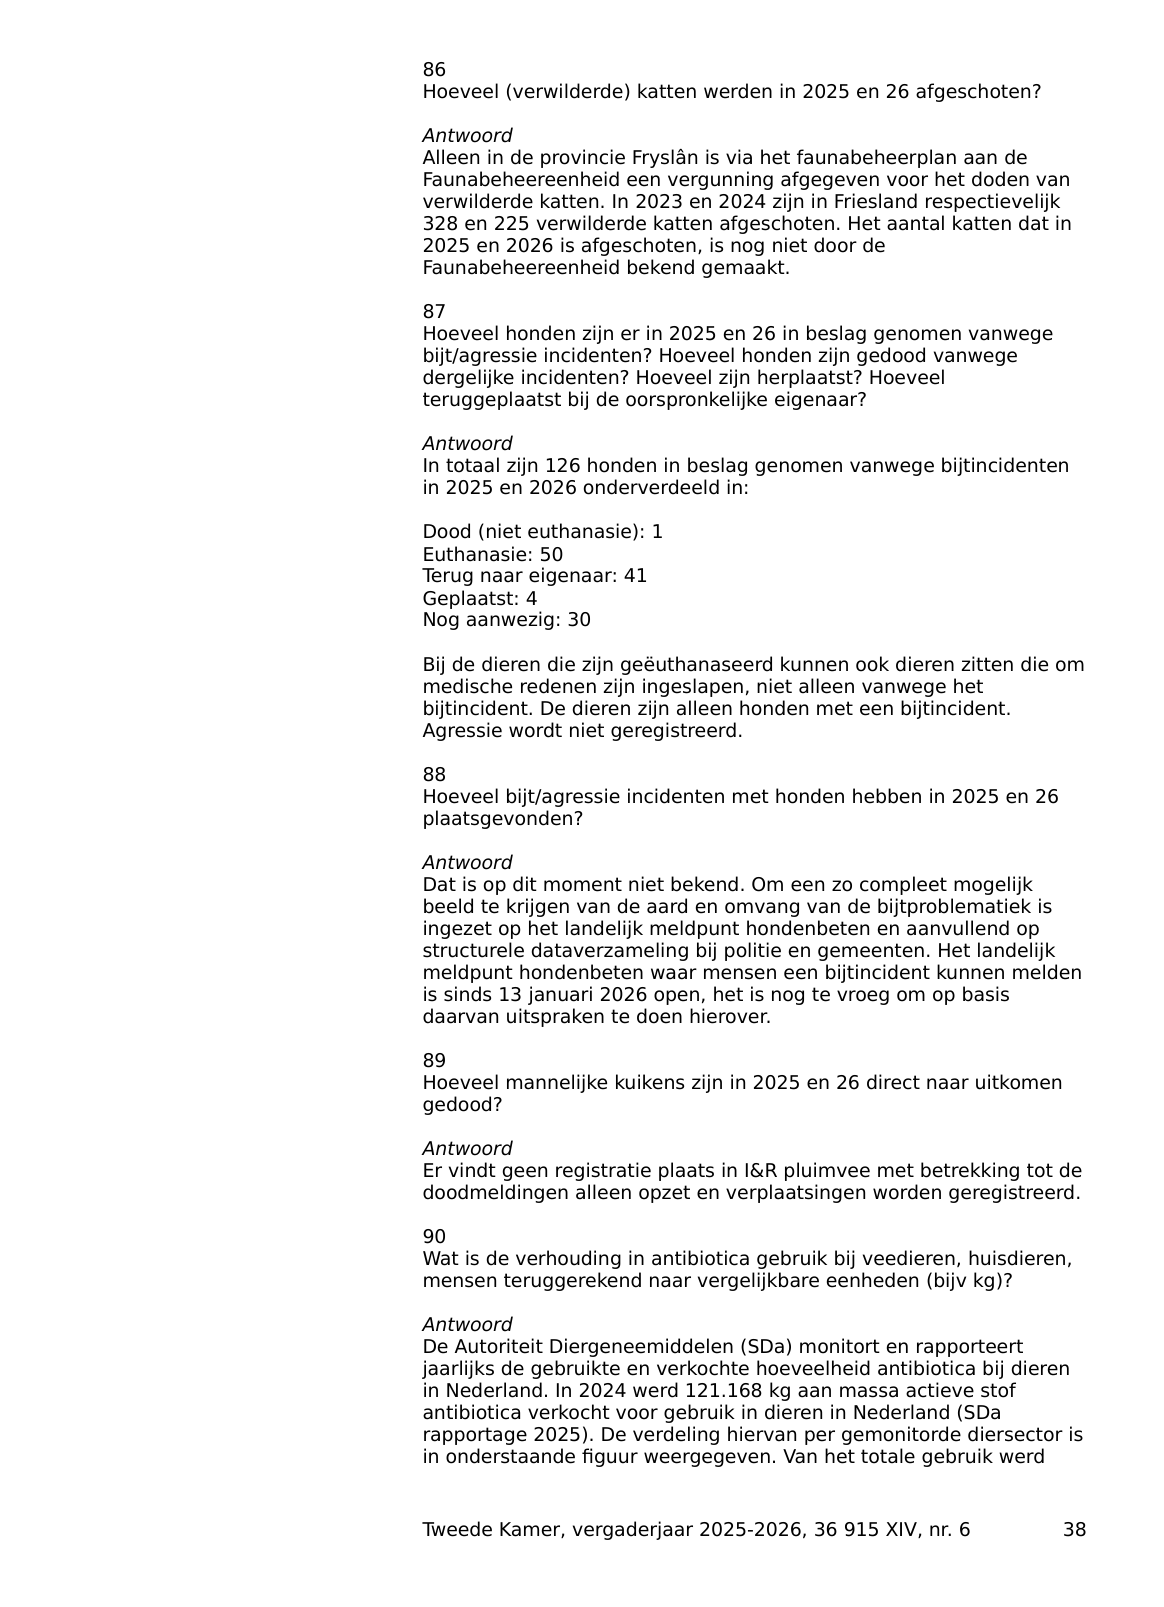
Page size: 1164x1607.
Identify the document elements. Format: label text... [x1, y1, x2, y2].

text Antwoord [422, 1138, 1087, 1160]
text Antwoord [422, 433, 1087, 455]
text Geplaatst: 4 [422, 587, 1087, 609]
text Alleen in de provincie Fryslân is via het faunabeheerplan aan de Faunabeheereenheid een vergunning afgegeven voor het doden van verwilderde katten. In 2023 en 2024 zijn in Friesland respectievelijk 328 en 225 verwilderde katten afgeschoten. Het aantal katten dat in 2025 en 2026 is afgeschoten, is nog niet door de Faunabeheereenheid bekend gemaakt. [422, 147, 1087, 279]
text Nog aanwezig: 30 [422, 609, 1087, 631]
text Hoeveel mannelijke kuikens zijn in 2025 en 26 direct naar uitkomen gedood? [422, 1072, 1087, 1116]
text Er vindt geen registratie plaats in I&R pluimvee met betrekking tot de doodmeldingen alleen opzet en verplaatsingen worden geregistreerd. [422, 1160, 1087, 1204]
text Euthanasie: 50 [422, 543, 1087, 565]
text Terug naar eigenaar: 41 [422, 565, 1087, 587]
text Dood (niet euthanasie): 1 [422, 521, 1087, 543]
text 90 [422, 1226, 1087, 1248]
text Antwoord [422, 1314, 1087, 1336]
text Hoeveel (verwilderde) katten werden in 2025 en 26 afgeschoten? [422, 81, 1087, 103]
text 87 [422, 301, 1087, 323]
text Wat is de verhouding in antibiotica gebruik bij veedieren, huisdieren, mensen teruggerekend naar vergelijkbare eenheden (bijv kg)? [422, 1248, 1087, 1292]
text Antwoord [422, 852, 1087, 874]
text Bij de dieren die zijn geëuthanaseerd kunnen ook dieren zitten die om medische redenen zijn ingeslapen, niet alleen vanwege het bijtincident. De dieren zijn alleen honden met een bijtincident. Agressie wordt niet geregistreerd. [422, 653, 1087, 741]
text Hoeveel honden zijn er in 2025 en 26 in beslag genomen vanwege bijt/agressie incidenten? Hoeveel honden zijn gedood vanwege dergelijke incidenten? Hoeveel zijn herplaatst? Hoeveel teruggeplaatst bij de oorspronkelijke eigenaar? [422, 323, 1087, 411]
text Antwoord [422, 125, 1087, 147]
text Hoeveel bijt/agressie incidenten met honden hebben in 2025 en 26 plaatsgevonden? [422, 786, 1087, 829]
text 86 [422, 59, 1087, 81]
text Dat is op dit moment niet bekend. Om een zo compleet mogelijk beeld te krijgen van de aard en omvang van de bijtproblematiek is ingezet op het landelijk meldpunt hondenbeten en aanvullend op structurele dataverzameling bij politie en gemeenten. Het landelijk meldpunt hondenbeten waar mensen een bijtincident kunnen melden is sinds 13 januari 2026 open, het is nog te vroeg om op basis daarvan uitspraken te doen hierover. [422, 874, 1087, 1028]
text De Autoriteit Diergeneemiddelen (SDa) monitort en rapporteert jaarlijks de gebruikte en verkochte hoeveelheid antibiotica bij dieren in Nederland. In 2024 werd 121.168 kg aan massa actieve stof antibiotica verkocht voor gebruik in dieren in Nederland (SDa rapportage 2025). De verdeling hiervan per gemonitorde diersector is in onderstaande figuur weergegeven. Van het totale gebruik werd [422, 1336, 1087, 1468]
text In totaal zijn 126 honden in beslag genomen vanwege bijtincidenten in 2025 en 2026 onderverdeeld in: [422, 455, 1087, 499]
text 88 [422, 764, 1087, 786]
text 89 [422, 1050, 1087, 1072]
